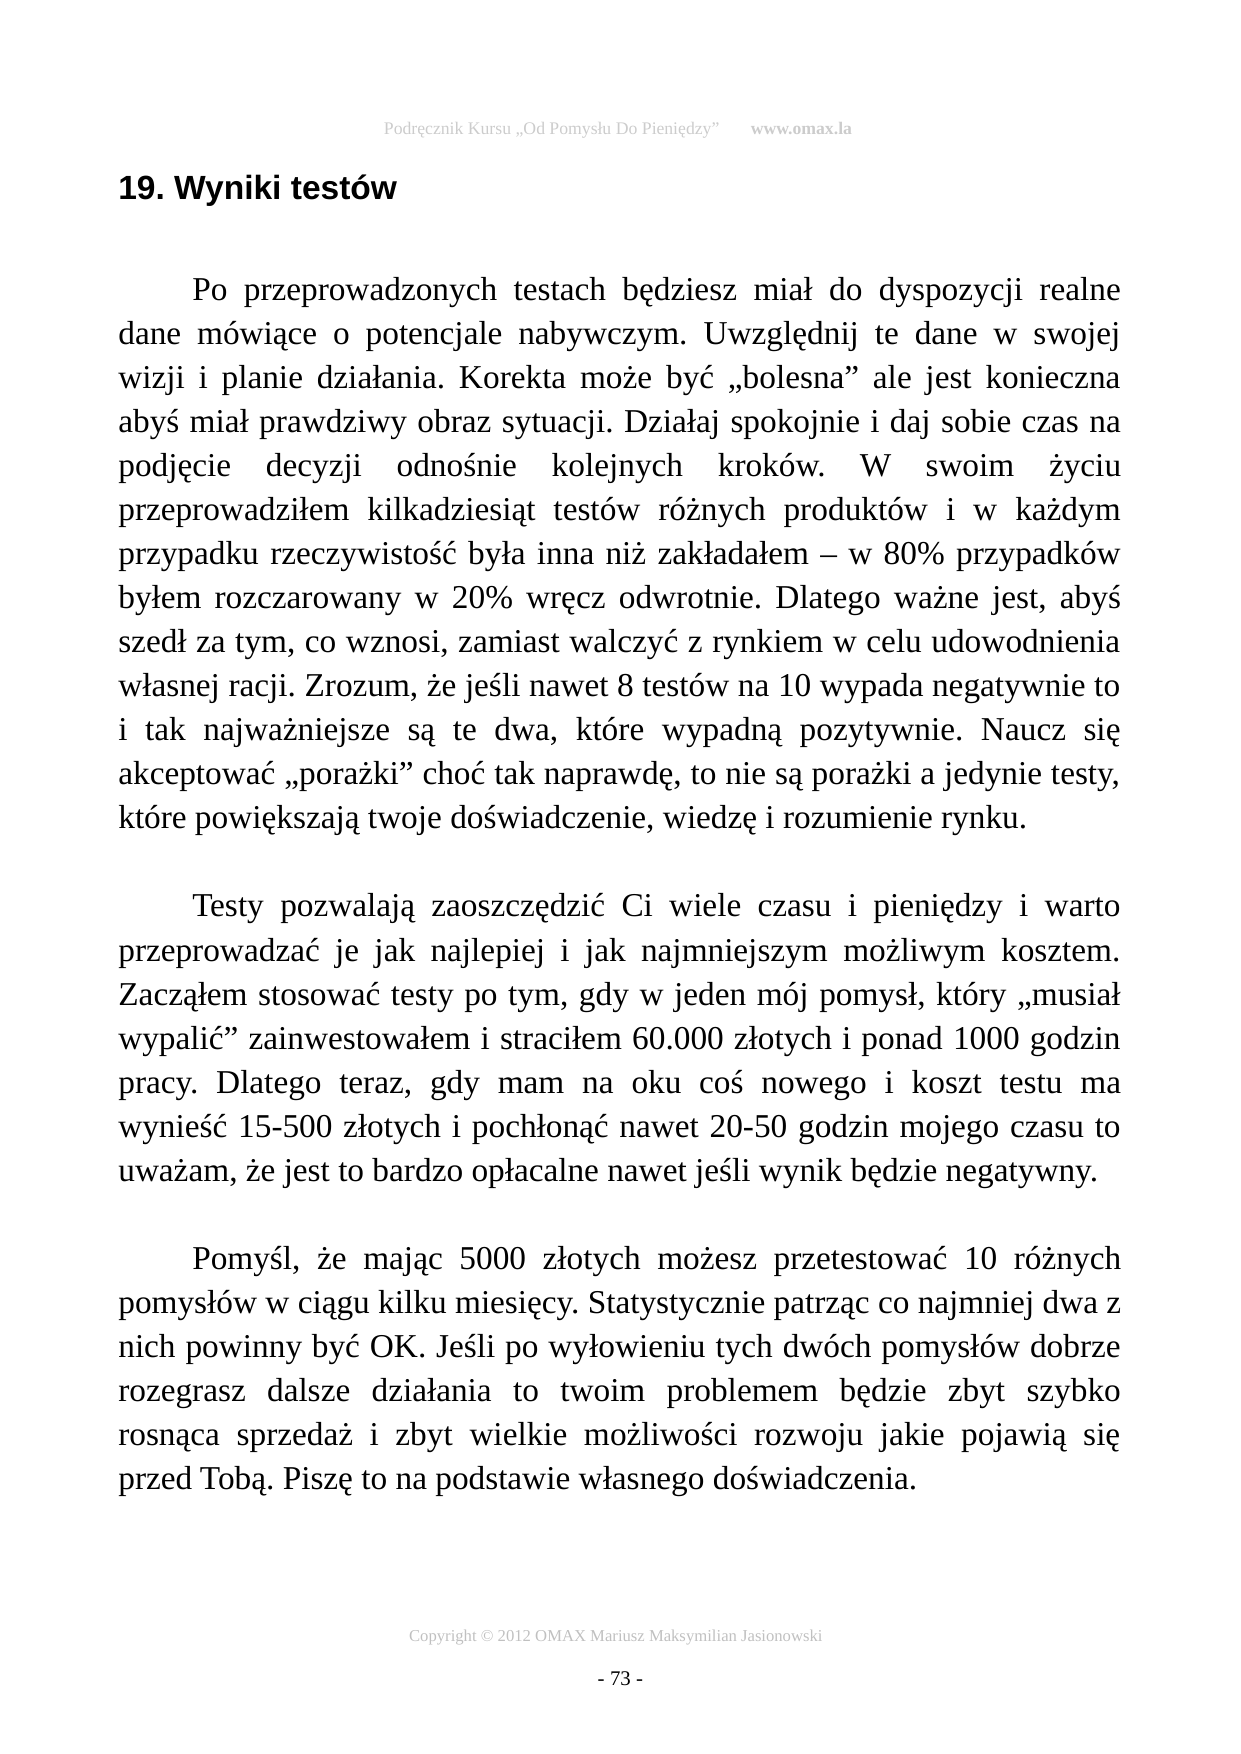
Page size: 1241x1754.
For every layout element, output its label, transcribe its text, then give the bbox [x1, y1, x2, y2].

text Pomyśl, że mając 5000 złotych możesz przetestować 10 różnych pomysłów w ciągu kilku miesięcy. Statystycznie patrząc co najmniej dwa z nich powinny być OK. Jeśli po wyłowieniu tych dwóch pomysłów dobrze rozegrasz dalsze działania to twoim problemem będzie zbyt szybko rosnąca sprzedaż i zbyt wielkie możliwości rozwoju jakie pojawią się przed Tobą. Piszę to na podstawie własnego doświadczenia. [118, 1238, 1122, 1497]
text Po przeprowadzonych testach będziesz miał do dyspozycji realne dane mówiące o potencjale nabywczym. Uwzględnij te dane w swojej wizji i planie działania. Korekta może być „bolesna” ale jest konieczna abyś miał prawdziwy obraz sytuacji. Działaj spokojnie i daj sobie czas na podjęcie decyzji odnośnie kolejnych kroków. W swoim życiu przeprowadziłem kilkadziesiąt testów różnych produktów i w każdym przypadku rzeczywistość była inna niż zakładałem – w 80% przypadków byłem rozczarowany w 20% wręcz odwrotnie. Dlatego ważne jest, abyś szedł za tym, co wznosi, zamiast walczyć z rynkiem w celu udowodnienia własnej racji. Zrozum, że jeśli nawet 8 testów na 10 wypada negatywnie to i tak najważniejsze są te dwa, które wypadną pozytywnie. Naucz się akceptować „porażki” choć tak naprawdę, to nie są porażki a jedynie testy, które powiększają twoje doświadczenie, wiedzę i rozumienie rynku. [118, 269, 1122, 836]
subtitle 19. Wyniki testów [118, 168, 1122, 207]
text Testy pozwalają zaoszczędzić Ci wiele czasu i pieniędzy i warto przeprowadzać je jak najlepiej i jak najmniejszym możliwym kosztem. Zacząłem stosować testy po tym, gdy w jeden mój pomysł, który „musiał wypalić” zainwestowałem i straciłem 60.000 złotych i ponad 1000 godzin pracy. Dlatego teraz, gdy mam na oku coś nowego i koszt testu ma wynieść 15-500 złotych i pochłonąć nawet 20-50 godzin mojego czasu to uważam, że jest to bardzo opłacalne nawet jeśli wynik będzie negatywny. [118, 886, 1122, 1188]
